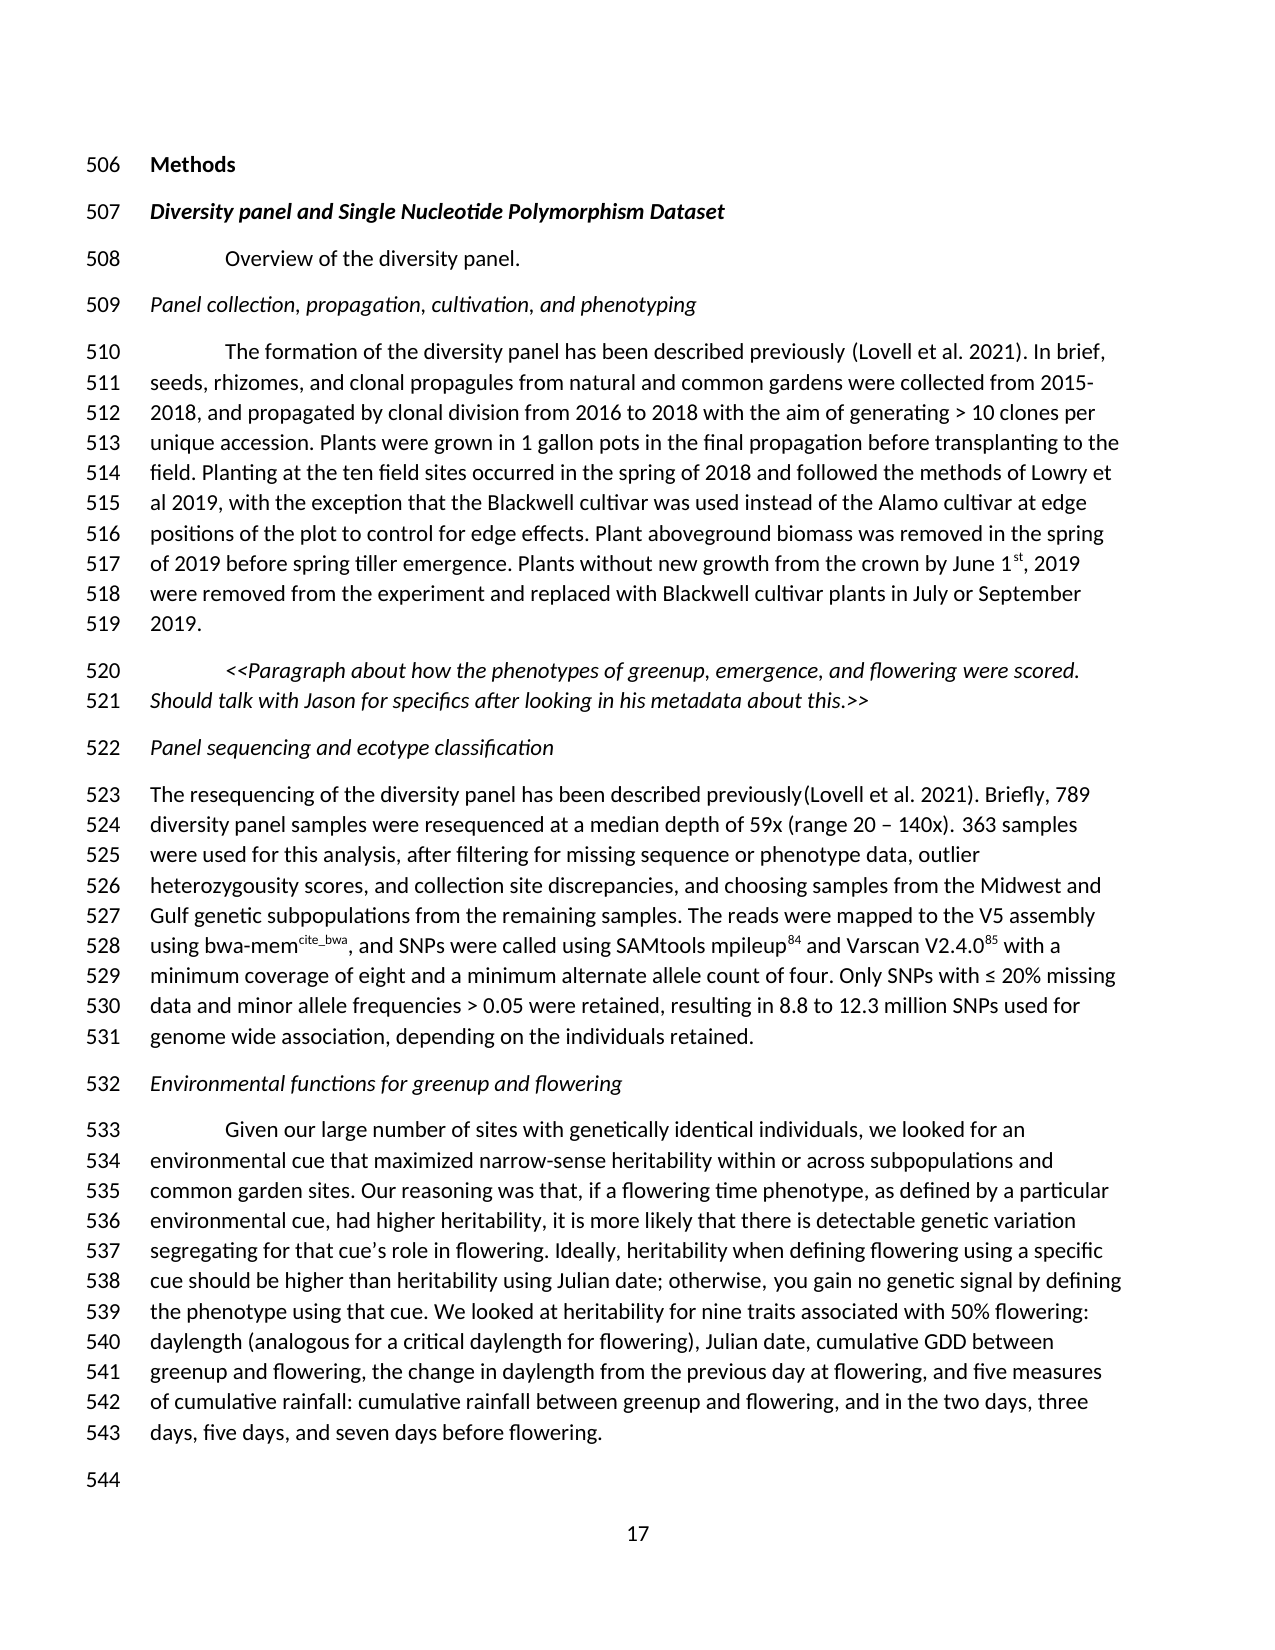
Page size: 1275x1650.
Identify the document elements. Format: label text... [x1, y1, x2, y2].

text Overview of the diversity panel. [150, 244, 1125, 272]
text Panel sequencing and ecotype classification [150, 733, 1125, 761]
text Panel collection, propagation, cultivation, and phenotyping [150, 291, 1125, 319]
text Given our large number of sites with genetically identical individuals, we looked for an environmental cue that maximized narrow-sense heritability within or across subpopulations and common garden sites. Our reasoning was that, if a flowering time phenotype, as defined by a particular environmental cue, had higher heritability, it is more likely that there is detectable genetic variation segregating for that cue’s role in flowering. Ideally, heritability when defining flowering using a specific cue should be higher than heritability using Julian date; otherwise, you gain no genetic signal by defining the phenotype using that cue. We looked at heritability for nine traits associated with 50% flowering: daylength (analogous for a critical daylength for flowering), Julian date, cumulative GDD between greenup and flowering, the change in daylength from the previous day at flowering, and five measures of cumulative rainfall: cumulative rainfall between greenup and flowering, and in the two days, three days, five days, and seven days before flowering. [150, 1116, 1125, 1446]
text Environmental functions for greenup and flowering [150, 1069, 1125, 1097]
text The formation of the diversity panel has been described previously (Lovell et al. 2021). In brief, seeds, rhizomes, and clonal propagules from natural and common gardens were collected from 2015-2018, and propagated by clonal division from 2016 to 2018 with the aim of generating > 10 clones per unique accession. Plants were grown in 1 gallon pots in the final propagation before transplanting to the field. Planting at the ten field sites occurred in the spring of 2018 and followed the methods of Lowry et al 2019, with the exception that the Blackwell cultivar was used instead of the Alamo cultivar at edge positions of the plot to control for edge effects. Plant aboveground biomass was removed in the spring of 2019 before spring tiller emergence. Plants without new growth from the crown by June 1st, 2019 were removed from the experiment and replaced with Blackwell cultivar plants in July or September 2019. [150, 337, 1125, 637]
text <<Paragraph about how the phenotypes of greenup, emergence, and flowering were scored. Should talk with Jason for specifics after looking in his metadata about this.>> [150, 656, 1125, 714]
text Methods [150, 150, 1125, 178]
text Diversity panel and Single Nucleotide Polymorphism Dataset [150, 197, 1125, 225]
text The resequencing of the diversity panel has been described previously(Lovell et al. 2021). Briefly, 789 diversity panel samples were resequenced at a median depth of 59x (range 20 – 140x). 363 samples were used for this analysis, after filtering for missing sequence or phenotype data, outlier heterozygousity scores, and collection site discrepancies, and choosing samples from the Midwest and Gulf genetic subpopulations from the remaining samples. The reads were mapped to the V5 assembly using bwa-memcite_bwa, and SNPs were called using SAMtools mpileup84 and Varscan V2.4.085 with a minimum coverage of eight and a minimum alternate allele count of four. Only SNPs with ≤ 20% missing data and minor allele frequencies > 0.05 were retained, resulting in 8.8 to 12.3 million SNPs used for genome wide association, depending on the individuals retained. [150, 780, 1125, 1050]
